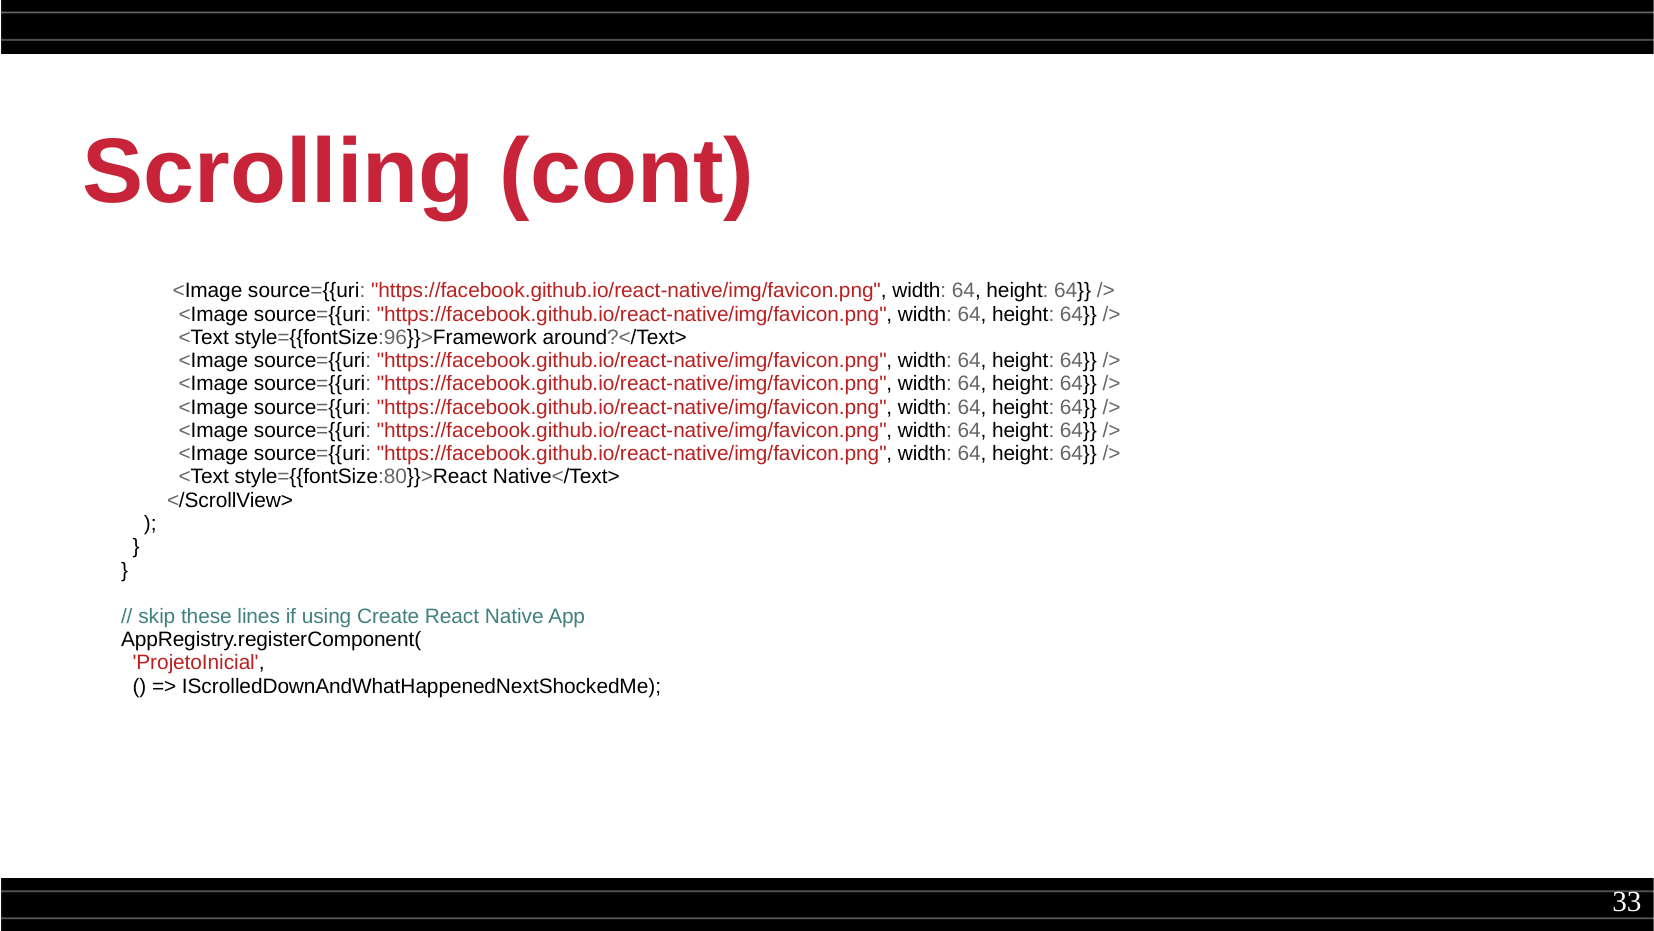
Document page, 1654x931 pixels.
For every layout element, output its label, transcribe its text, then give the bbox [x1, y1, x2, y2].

picture [1, 878, 1654, 931]
text_box <Image source={{uri: "https://facebook.github.io/react-native/img/favicon.png", width: 64, height: 64}} /> <Image source={{uri: "https://facebook.github.io/react-native/img/favicon.png", width: 64, height: 64}} /> <Text style={{fontSize:96}}>Framework around?</Text> <Image source={{uri: "https://facebook.github.io/react-native/img/favicon.png", width: 64, height: 64}} /> <Image source={{uri: "https://facebook.github.io/react-native/img/favicon.png", width: 64, height: 64}} /> <Image source={{uri: "https://facebook.github.io/react-native/img/favicon.png", width: 64, height: 64}} /> <Image source={{uri: "https://facebook.github.io/react-native/img/favicon.png", width: 64, height: 64}} /> <Image source={{uri: "https://facebook.github.io/react-native/img/favicon.png", width: 64, height: 64}} /> <Text style={{fontSize:80}}>React Native</Text> </ScrollView> ); } } // skip these lines if using Create React Native App AppRegistry.registerComponent( 'ProjetoInicial', () => IScrolledDownAndWhatHappenedNextShockedMe); [106, 271, 1323, 729]
title Scrolling (cont) [82, 92, 1571, 249]
picture [1, 0, 1654, 54]
